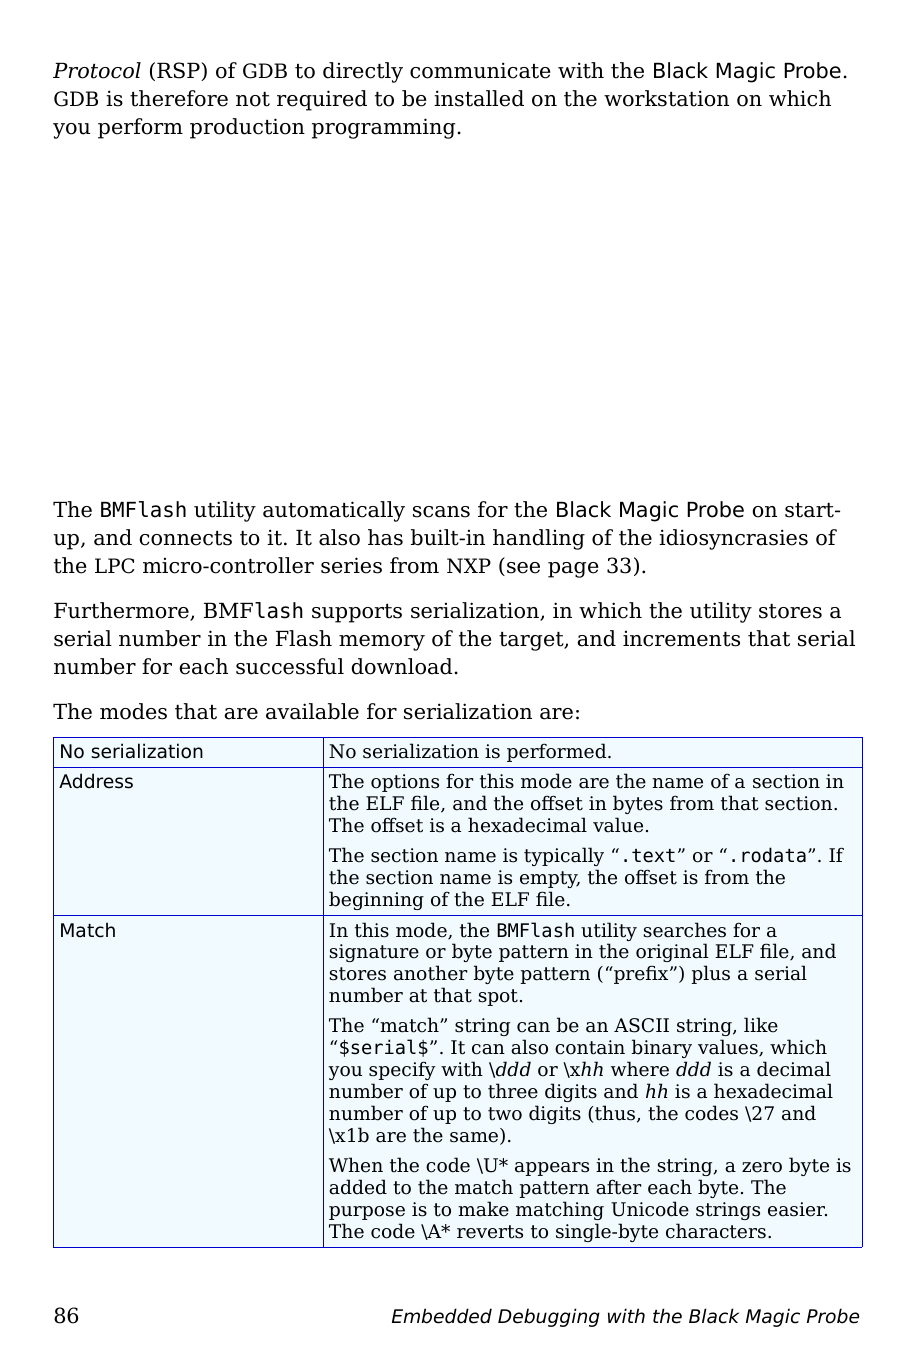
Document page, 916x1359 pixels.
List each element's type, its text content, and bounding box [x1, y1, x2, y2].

table_header No serialization [54, 738, 323, 767]
table_cell The options for this mode are the name of a section in the ELF file, and the offset in bytes from that section. The offset is a hexadecimal value. The section name is typically “.text” or “.rodata”. If the section name is empty, the offset is from the beginning of the ELF file. [324, 768, 862, 915]
text The BMFlash utility automatically scans for the Black Magic Probe on start-up, and connects to it. It also has built-in handling of the idiosyncrasies of the LPC micro-controller series from NXP (see page 33). [53, 160, 862, 578]
text Protocol (RSP) of GDB to directly communicate with the Black Magic Probe. GDB is therefore not required to be installed on the workstation on which you perform production programming. [53, 59, 862, 139]
table_header No serialization is performed. [324, 738, 862, 767]
table_cell Address [54, 768, 323, 915]
table_cell In this mode, the BMFlash utility searches for a signature or byte pattern in the original ELF file, and stores another byte pattern (“prefix”) plus a serial number at that spot. The “match” string can be an ASCII string, like “$serial$”. It can also contain binary values, which you specify with \ddd or \xhh where ddd is a decimal number of up to three digits and hh is a hexadecimal number of up to two digits (thus, the codes \27 and \x1b are the same). When the code \U* appears in the string, a zero byte is added to the match pattern after each byte. The purpose is to make matching Unicode strings easier. The code \A* reverts to single-byte characters. [324, 916, 862, 1247]
text Furthermore, BMFlash supports serialization, in which the utility stores a serial number in the Flash memory of the target, and increments that serial number for each successful download. [53, 599, 862, 679]
text The modes that are available for serialization are: [53, 700, 862, 724]
table_cell Match [54, 916, 323, 1247]
